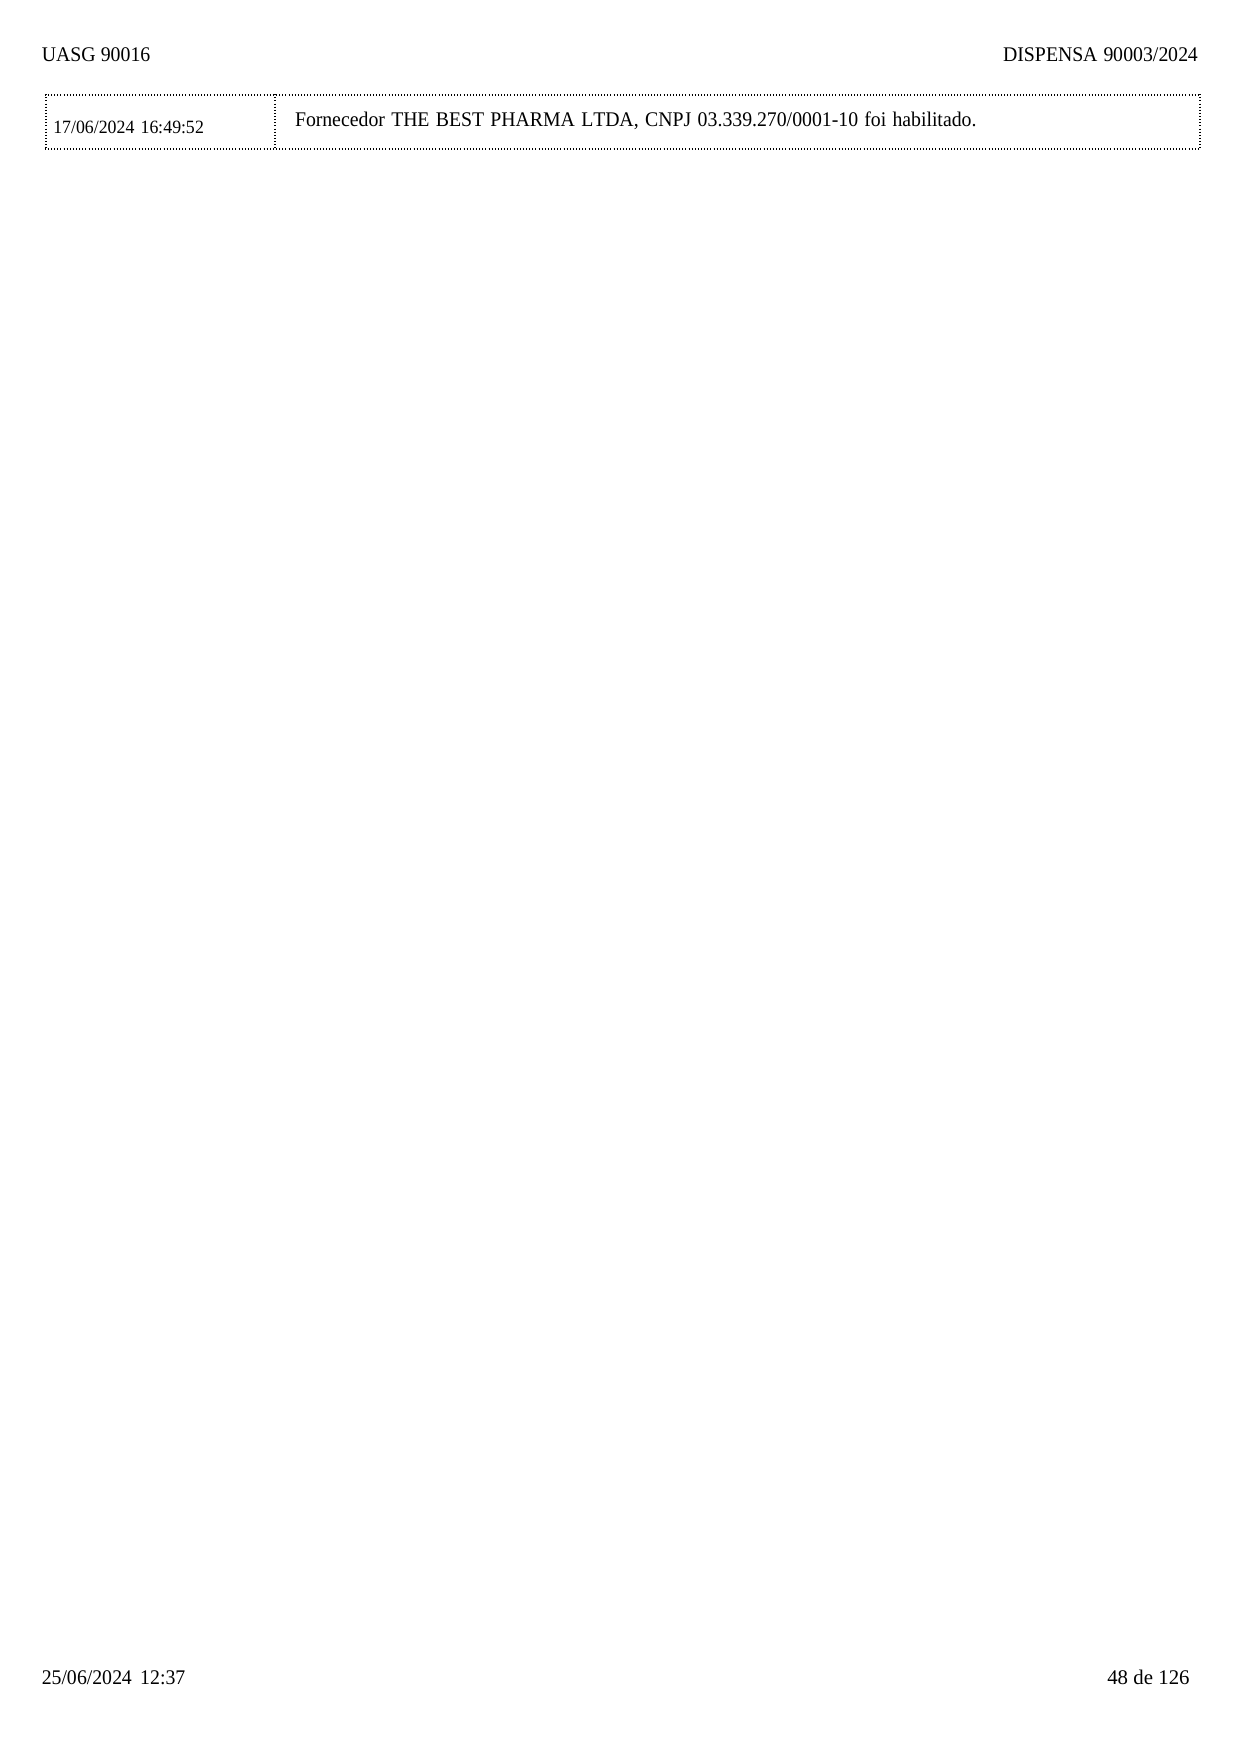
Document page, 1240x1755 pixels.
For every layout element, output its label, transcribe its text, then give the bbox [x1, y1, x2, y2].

table_cell Fornecedor THE BEST PHARMA LTDA, CNPJ 03.339.270/0001-10 foi habilitado. [275, 94, 1200, 148]
table_cell 17/06/2024 16:49:52 [46, 94, 275, 148]
